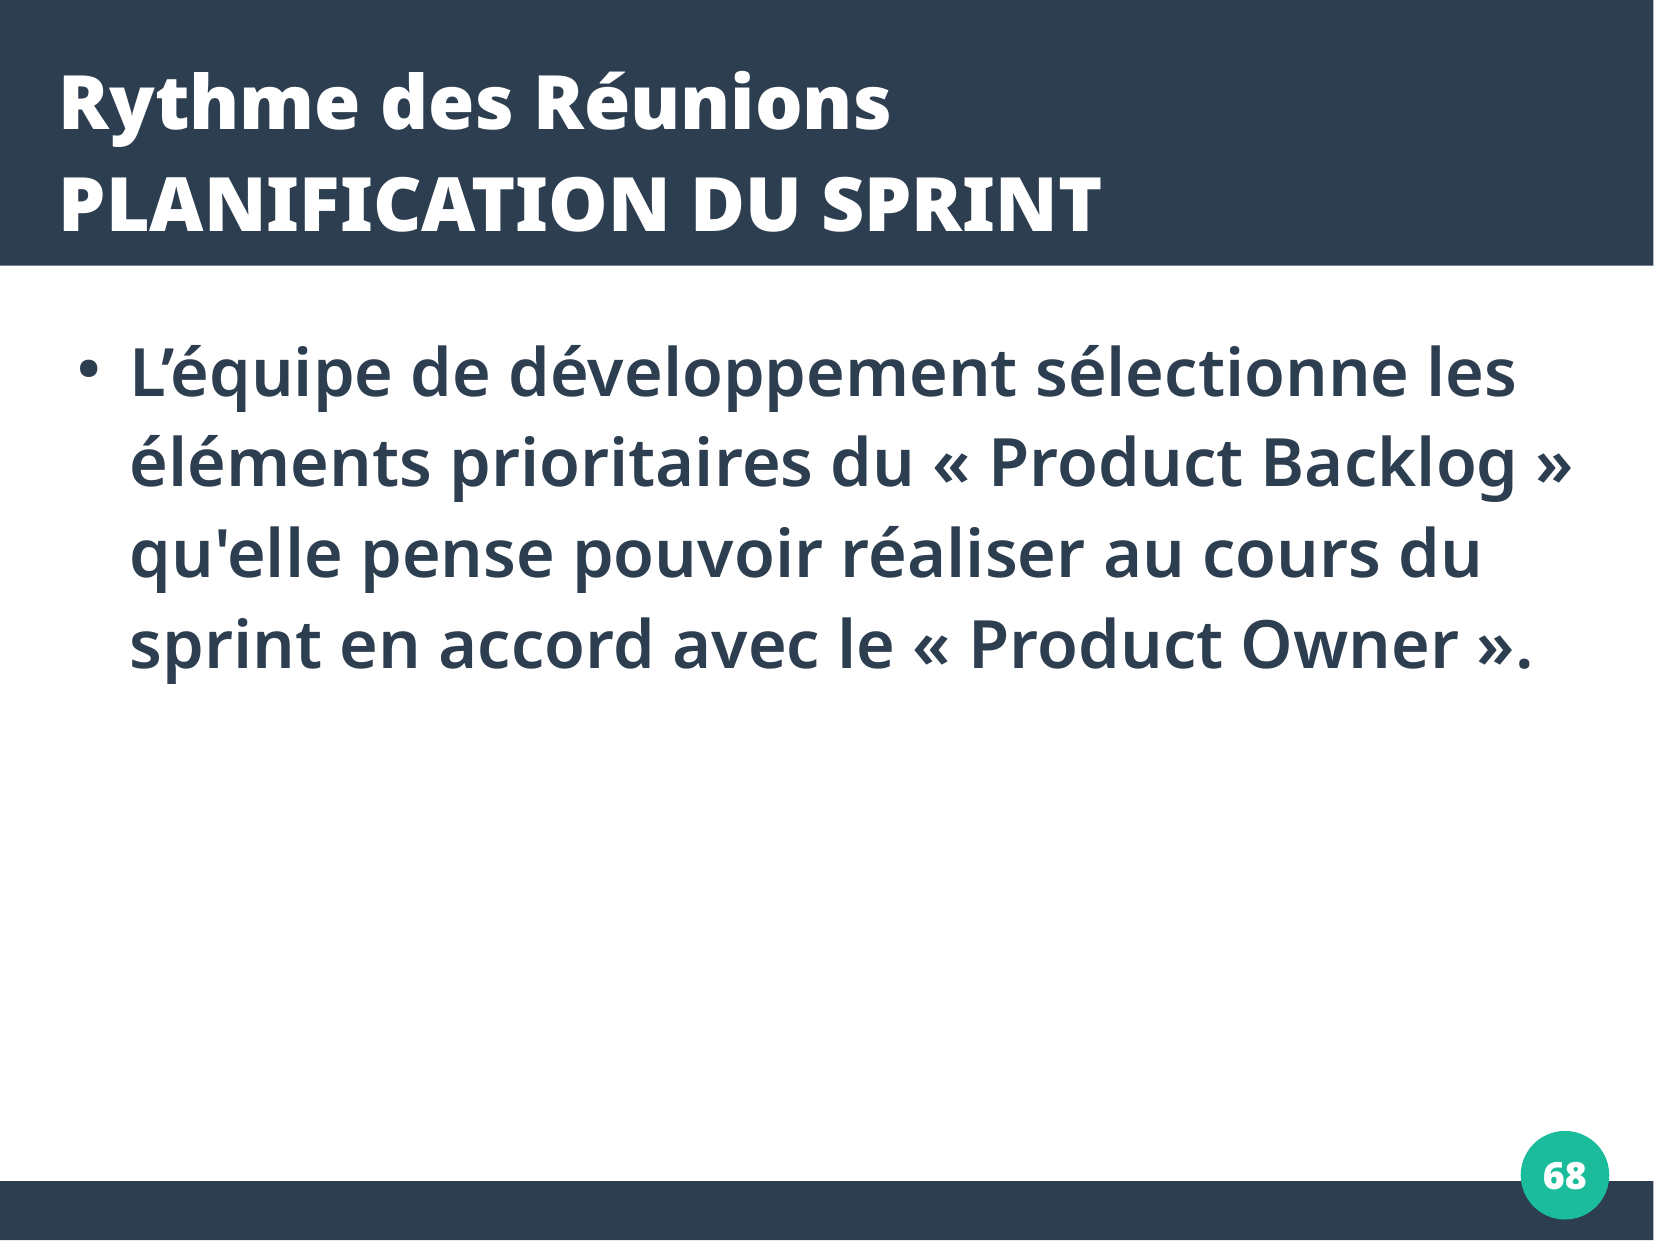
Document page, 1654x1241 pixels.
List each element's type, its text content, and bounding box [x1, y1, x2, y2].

list L’équipe de développement sélectionne les éléments prioritaires du « Product Backlog » qu'elle pense pouvoir réaliser au cours du sprint en accord avec le « Product Owner ». [59, 324, 1595, 1152]
title Rythme des Réunions PLANIFICATION DU SPRINT [59, 49, 1595, 207]
